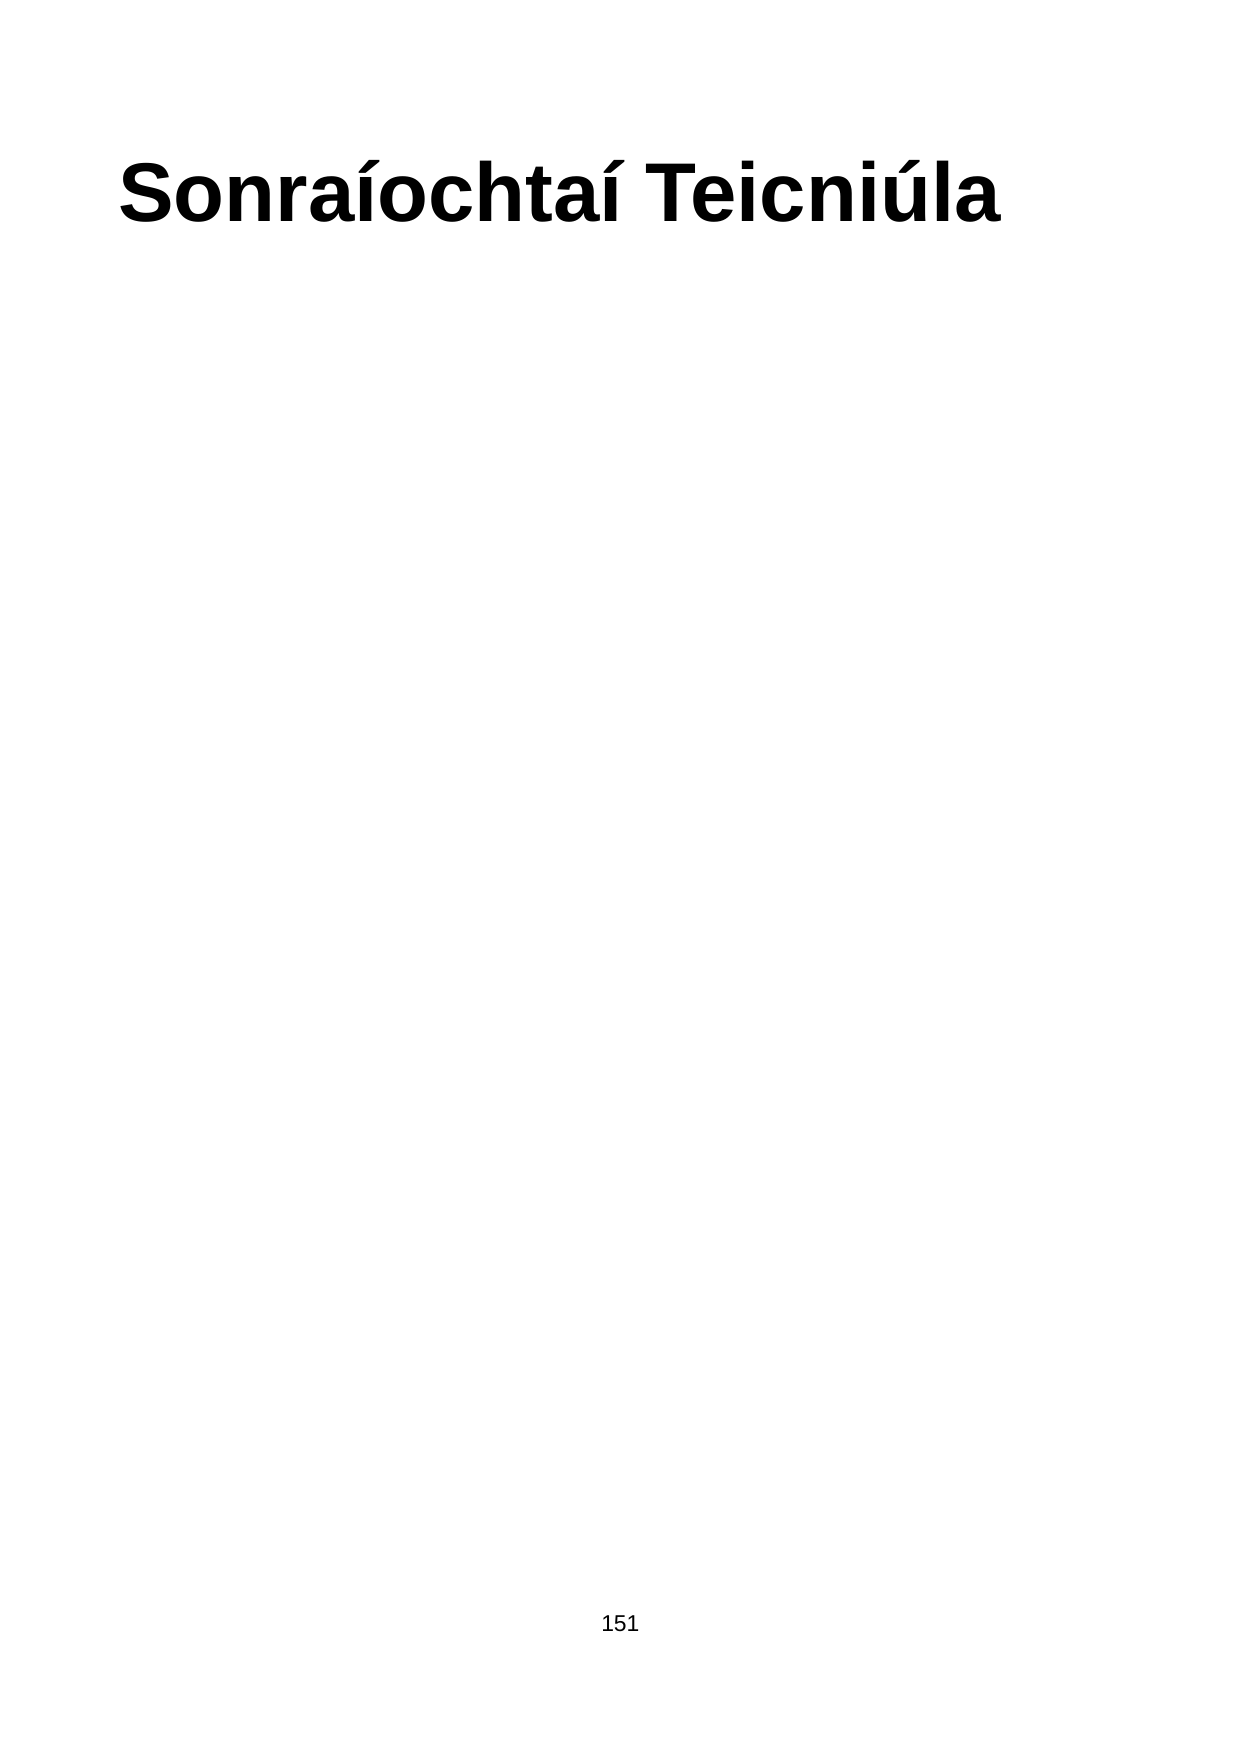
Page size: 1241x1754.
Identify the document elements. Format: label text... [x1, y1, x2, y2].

text Sonraíochtaí Teicniúla [118, 143, 1122, 239]
